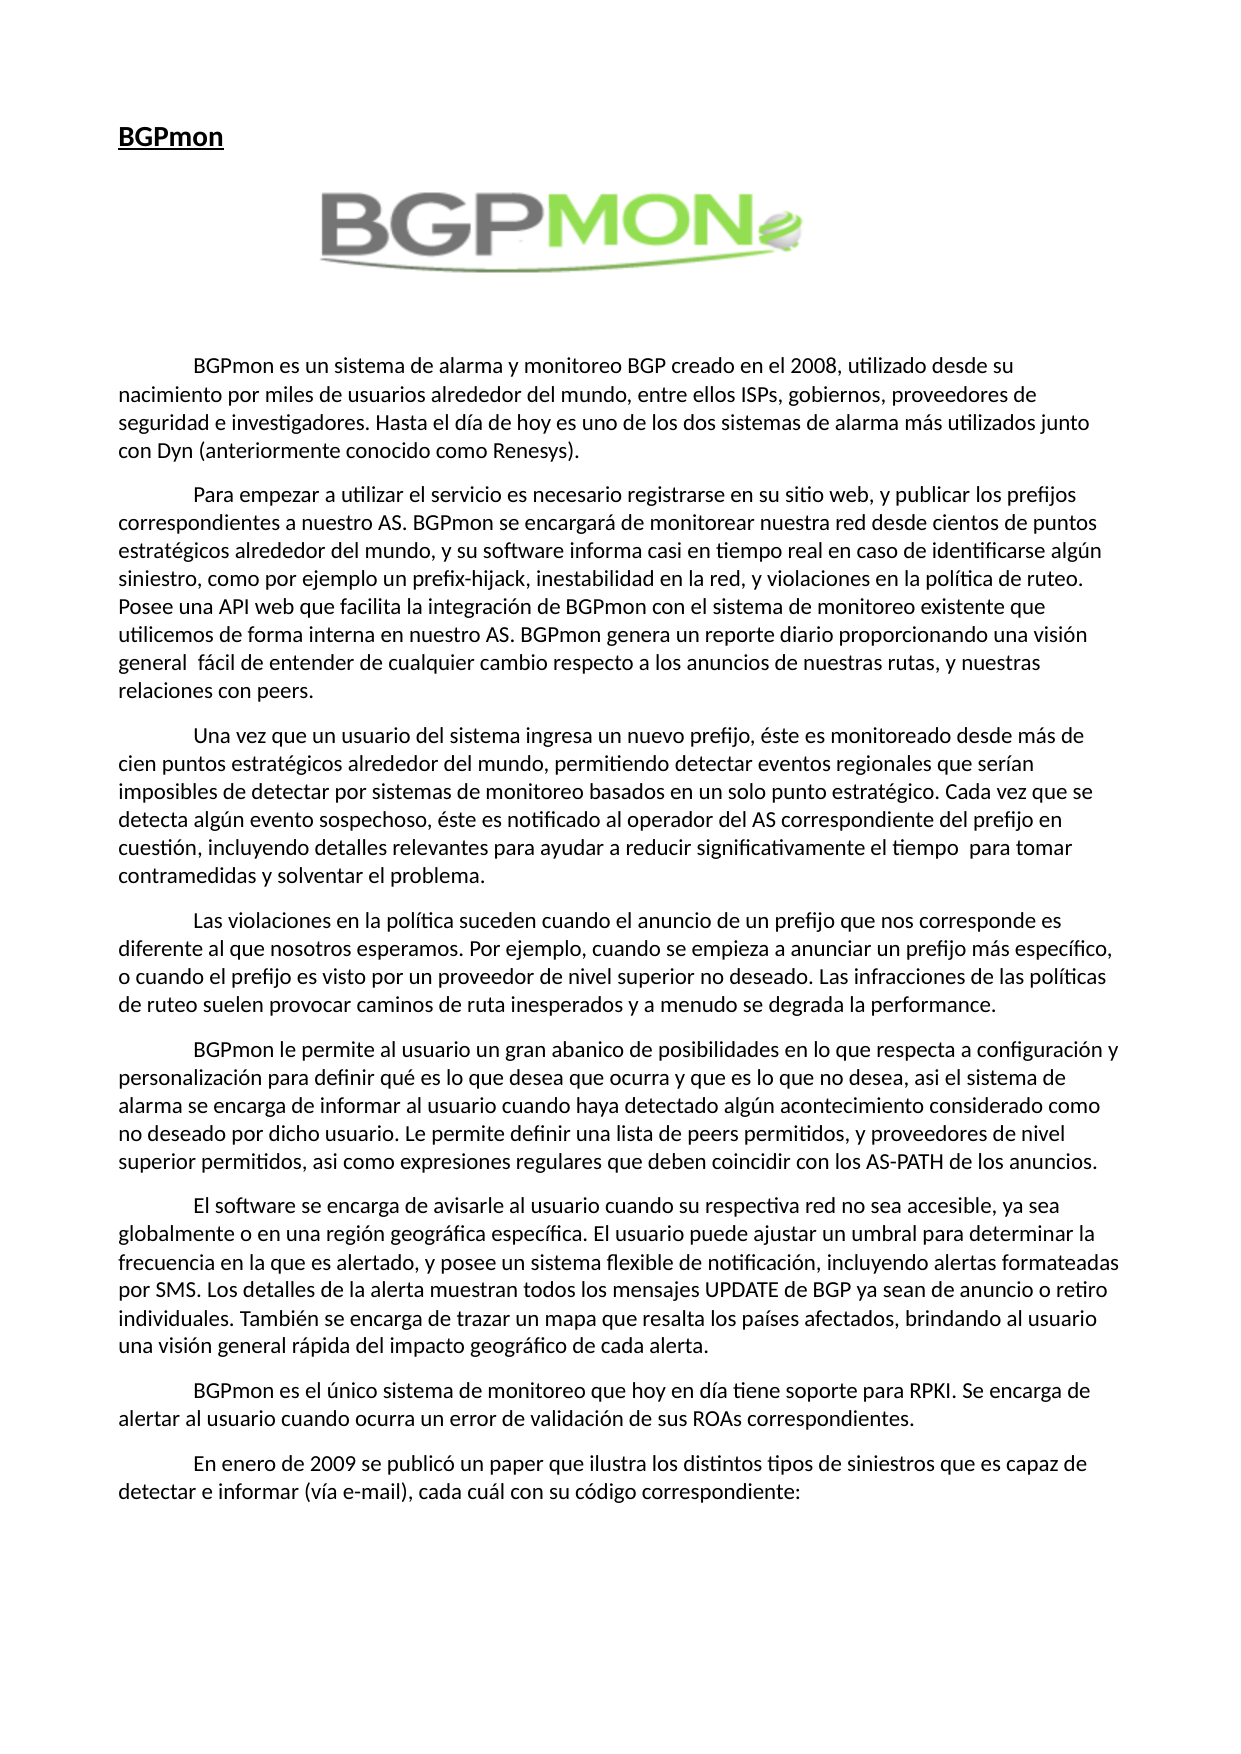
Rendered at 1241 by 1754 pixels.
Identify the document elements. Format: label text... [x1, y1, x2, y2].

text El software se encarga de avisarle al usuario cuando su respectiva red no sea accesible, ya sea globalmente o en una región geográfica específica. El usuario puede ajustar un umbral para determinar la frecuencia en la que es alertado, y posee un sistema flexible de notificación, incluyendo alertas formateadas por SMS. Los detalles de la alerta muestran todos los mensajes UPDATE de BGP ya sean de anuncio o retiro individuales. También se encarga de trazar un mapa que resalta los países afectados, brindando al usuario una visión general rápida del impacto geográfico de cada alerta. [118, 1192, 1122, 1360]
text BGPmon es el único sistema de monitoreo que hoy en día tiene soporte para RPKI. Se encarga de alertar al usuario cuando ocurra un error de validación de sus ROAs correspondientes. [118, 1376, 1122, 1432]
text BGPmon le permite al usuario un gran abanico de posibilidades en lo que respecta a configuración y personalización para definir qué es lo que desea que ocurra y que es lo que no desea, asi el sistema de alarma se encarga de informar al usuario cuando haya detectado algún acontecimiento considerado como no deseado por dicho usuario. Le permite definir una lista de peers permitidos, y proveedores de nivel superior permitidos, asi como expresiones regulares que deben coincidir con los AS-PATH de los anuncios. [118, 1035, 1122, 1175]
text En enero de 2009 se publicó un paper que ilustra los distintos tipos de siniestros que es capaz de detectar e informar (vía e-mail), cada cuál con su código correspondiente: [118, 1449, 1122, 1505]
text Una vez que un usuario del sistema ingresa un nuevo prefijo, éste es monitoreado desde más de cien puntos estratégicos alrededor del mundo, permitiendo detectar eventos regionales que serían imposibles de detectar por sistemas de monitoreo basados en un solo punto estratégico. Cada vez que se detecta algún evento sospechoso, éste es notificado al operador del AS correspondiente del prefijo en cuestión, incluyendo detalles relevantes para ayudar a reducir significativamente el tiempo para tomar contramedidas y solventar el problema. [118, 721, 1122, 889]
picture [311, 180, 808, 279]
text Las violaciones en la política suceden cuando el anuncio de un prefijo que nos corresponde es diferente al que nosotros esperamos. Por ejemplo, cuando se empieza a anunciar un prefijo más específico, o cuando el prefijo es visto por un proveedor de nivel superior no deseado. Las infracciones de las políticas de ruteo suelen provocar caminos de ruta inesperados y a menudo se degrada la performance. [118, 906, 1122, 1018]
text BGPmon es un sistema de alarma y monitoreo BGP creado en el 2008, utilizado desde su nacimiento por miles de usuarios alrededor del mundo, entre ellos ISPs, gobiernos, proveedores de seguridad e investigadores. Hasta el día de hoy es uno de los dos sistemas de alarma más utilizados junto con Dyn (anteriormente conocido como Renesys). [118, 352, 1122, 464]
text BGPmon [118, 118, 1122, 154]
text Para empezar a utilizar el servicio es necesario registrarse en su sitio web, y publicar los prefijos correspondientes a nuestro AS. BGPmon se encargará de monitorear nuestra red desde cientos de puntos estratégicos alrededor del mundo, y su software informa casi en tiempo real en caso de identificarse algún siniestro, como por ejemplo un prefix-hijack, inestabilidad en la red, y violaciones en la política de ruteo. Posee una API web que facilita la integración de BGPmon con el sistema de monitoreo existente que utilicemos de forma interna en nuestro AS. BGPmon genera un reporte diario proporcionando una visión general fácil de entender de cualquier cambio respecto a los anuncios de nuestras rutas, y nuestras relaciones con peers. [118, 480, 1122, 704]
